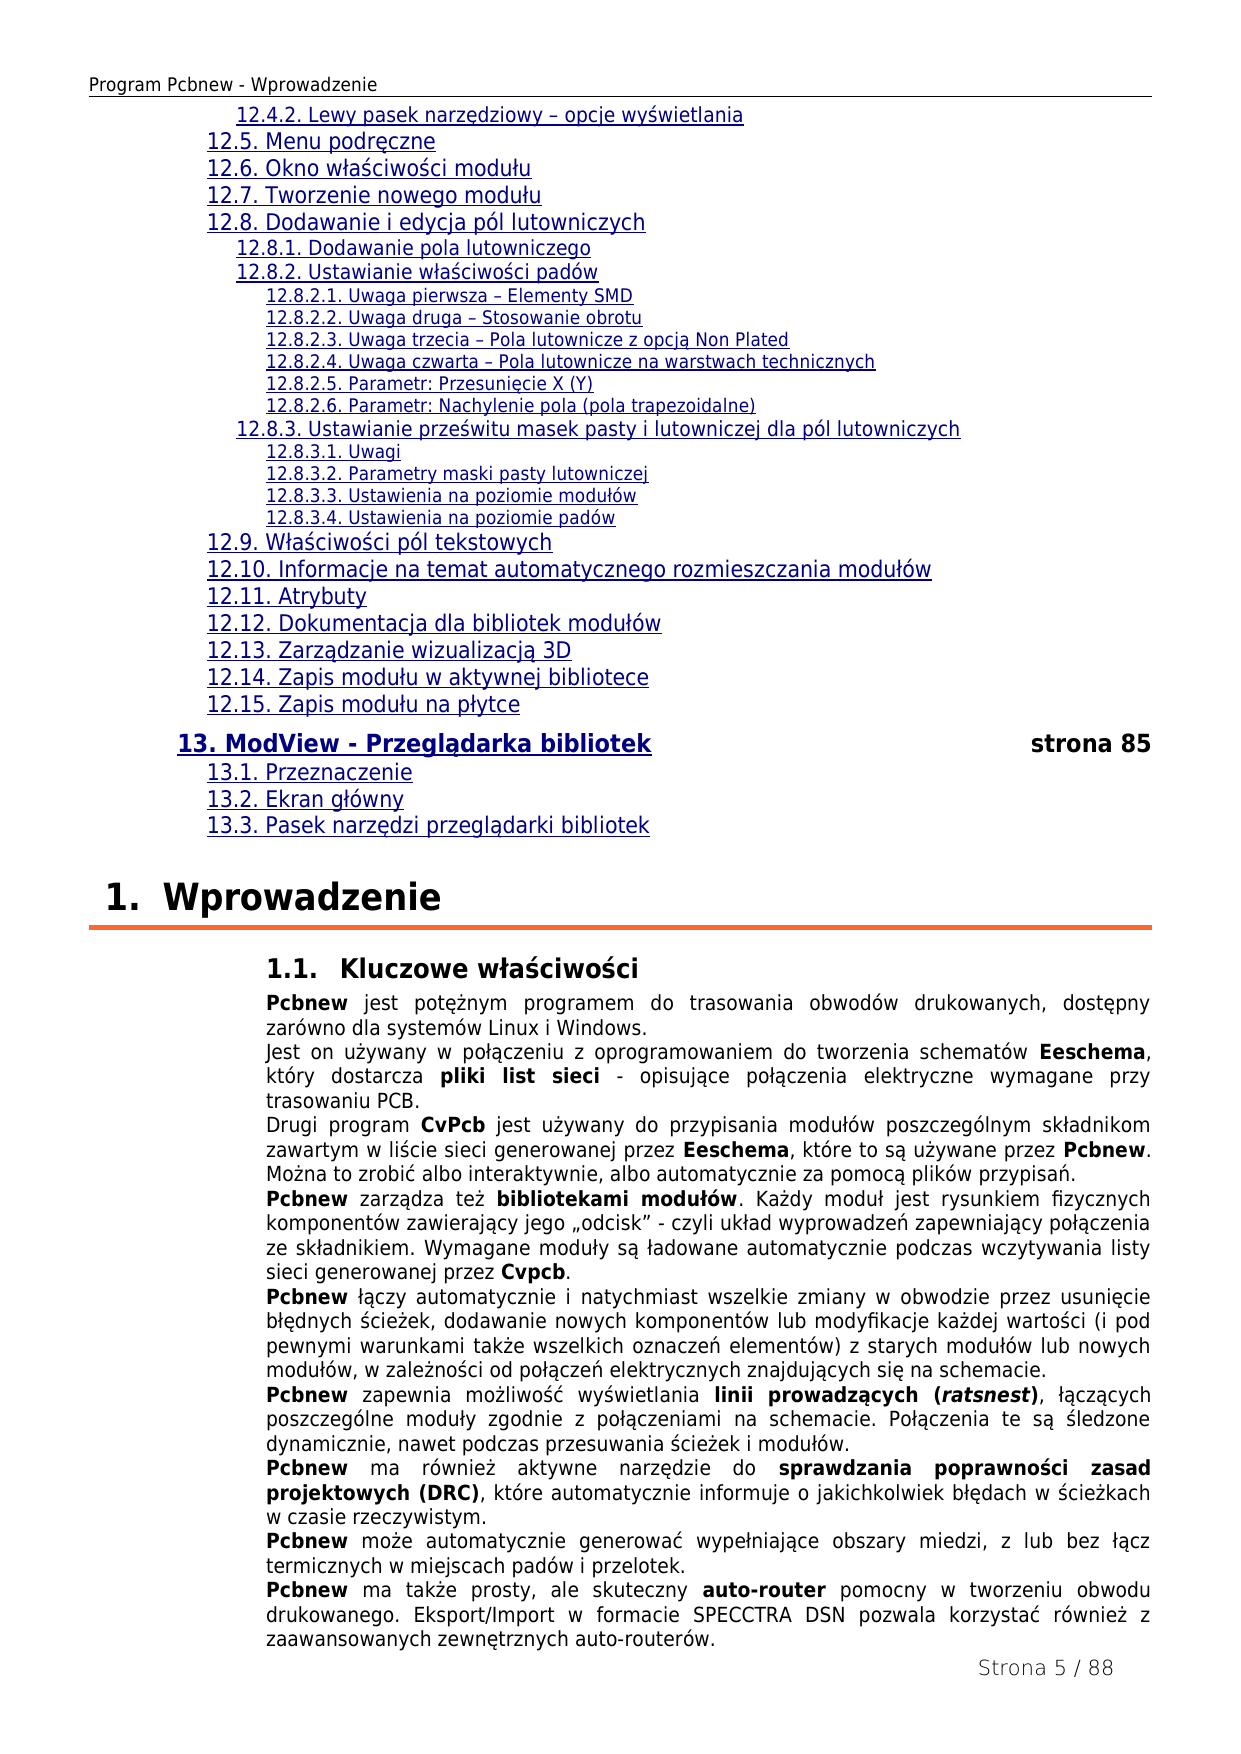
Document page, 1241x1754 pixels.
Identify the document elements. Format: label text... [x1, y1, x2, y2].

text 12.8.2.1. Uwaga pierwsza – Elementy SMD [266, 285, 1152, 307]
text 12.8.3. Ustawianie prześwitu masek pasty i lutowniczej dla pól lutowniczych [236, 417, 1152, 441]
text 12.8.2.2. Uwaga druga – Stosowanie obrotu [266, 307, 1152, 329]
text 12.5. Menu podręczne [207, 128, 1152, 155]
text 12.6. Okno właściwości modułu [207, 155, 1152, 182]
text Pcbnew może automatycznie generować wypełniające obszary miedzi, z lub bez łącz termicznych w miejscach padów i przelotek. [266, 1529, 1152, 1578]
text 12.8.2.3. Uwaga trzecia – Pola lutownicze z opcją Non Plated [266, 329, 1152, 351]
text Jest on używany w połączeniu z oprogramowaniem do tworzenia schematów Eeschema, który dostarcza pliki list sieci - opisujące połączenia elektryczne wymagane przy trasowaniu PCB. [266, 1040, 1152, 1113]
text Pcbnew ma również aktywne narzędzie do sprawdzania poprawności zasad projektowych (DRC), które automatycznie informuje o jakichkolwiek błędach w ścieżkach w czasie rzeczywistym. [266, 1456, 1152, 1529]
text 12.13. Zarządzanie wizualizacją 3D [207, 637, 1152, 664]
text 13.2. Ekran główny [207, 786, 1152, 812]
text 12.8.2.5. Parametr: Przesunięcie X (Y) [266, 373, 1152, 394]
text 12.7. Tworzenie nowego modułu [207, 182, 1152, 209]
text 12.8.3.4. Ustawienia na poziomie padów [266, 507, 1152, 529]
text 12.4.2. Lewy pasek narzędziowy – opcje wyświetlania [236, 103, 1152, 128]
text 12.9. Właściwości pól tekstowych [207, 529, 1152, 556]
text 12.15. Zapis modułu na płytce [207, 691, 1152, 718]
text 12.8.2.6. Parametr: Nachylenie pola (pola trapezoidalne) [266, 394, 1152, 417]
text Pcbnew ma także prosty, ale skuteczny auto-router pomocny w tworzeniu obwodu drukowanego. Eksport/Import w formacie SPECCTRA DSN pozwala korzystać również z zaawansowanych zewnętrznych auto-routerów. [266, 1578, 1152, 1652]
text 12.8.1. Dodawanie pola lutowniczego [236, 236, 1152, 260]
text 12.10. Informacje na temat automatycznego rozmieszczania modułów [207, 556, 1152, 583]
text Pcbnew jest potężnym programem do trasowania obwodów drukowanych, dostępny zarówno dla systemów Linux i Windows. [266, 991, 1152, 1040]
text 12.8.2.4. Uwaga czwarta – Pola lutownicze na warstwach technicznych [266, 351, 1152, 373]
text 12.11. Atrybuty [207, 583, 1152, 610]
text 13.3. Pasek narzędzi przeglądarki bibliotek [207, 812, 1152, 839]
text 12.8.3.1. Uwagi [266, 441, 1152, 463]
text 12.8.3.3. Ustawienia na poziomie modułów [266, 485, 1152, 507]
text 12.8.3.2. Parametry maski pasty lutowniczej [266, 463, 1152, 485]
text Pcbnew zarządza też bibliotekami modułów. Każdy moduł jest rysunkiem fizycznych komponentów zawierający jego „odcisk” - czyli układ wyprowadzeń zapewniający połączenia ze składnikiem. Wymagane moduły są ładowane automatycznie podczas wczytywania listy sieci generowanej przez Cvpcb. [266, 1187, 1152, 1285]
text 12.8.2. Ustawianie właściwości padów [236, 260, 1152, 285]
subtitle Wprowadzenie [88, 869, 1152, 930]
text Pcbnew łączy automatycznie i natychmiast wszelkie zmiany w obwodzie przez usunięcie błędnych ścieżek, dodawanie nowych komponentów lub modyfikacje każdej wartości (i pod pewnymi warunkami także wszelkich oznaczeń elementów) z starych modułów lub nowych modułów, w zależności od połączeń elektrycznych znajdujących się na schemacie. [266, 1285, 1152, 1383]
text Drugi program CvPcb jest używany do przypisania modułów poszczególnym składnikom zawartym w liście sieci generowanej przez Eeschema, które to są używane przez Pcbnew. Można to zrobić albo interaktywnie, albo automatycznie za pomocą plików przypisań. [266, 1113, 1152, 1187]
text 12.8. Dodawanie i edycja pól lutowniczych [207, 209, 1152, 236]
text 13. ModView - Przeglądarka bibliotek strona 85 [177, 729, 1152, 758]
text Pcbnew zapewnia możliwość wyświetlania linii prowadzących (ratsnest), łączących poszczególne moduły zgodnie z połączeniami na schemacie. Połączenia te są śledzone dynamicznie, nawet podczas przesuwania ścieżek i modułów. [266, 1383, 1152, 1456]
text 12.12. Dokumentacja dla bibliotek modułów [207, 610, 1152, 637]
subtitle Kluczowe właściwości [266, 953, 1152, 985]
text 12.14. Zapis modułu w aktywnej bibliotece [207, 664, 1152, 691]
text 13.1. Przeznaczenie [207, 758, 1152, 786]
